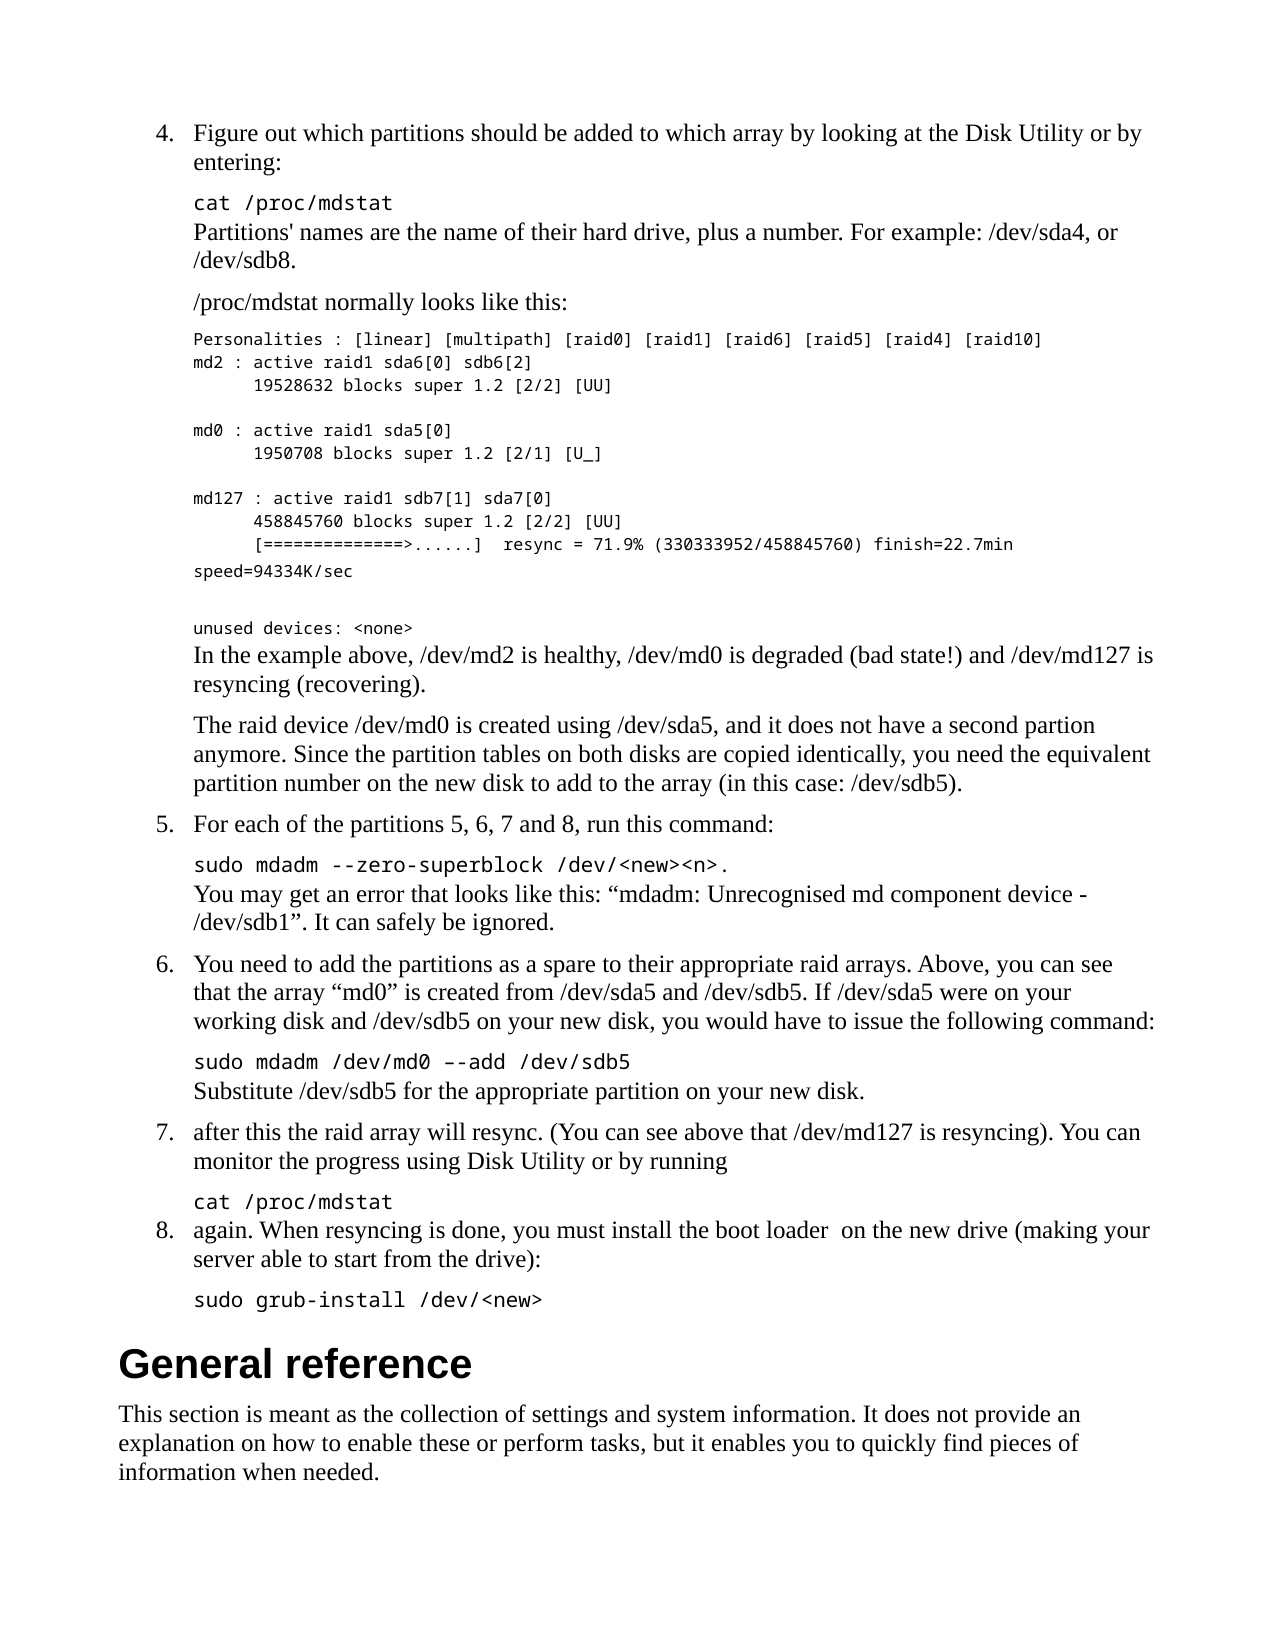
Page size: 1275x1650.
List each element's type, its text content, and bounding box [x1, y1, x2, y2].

list The raid device /dev/md0 is created using /dev/sda5, and it does not have a second partion anymore. Since the partition tables on both disks are copied identically, you need the equivalent partition number on the new disk to add to the array (in this case: /dev/sdb5). [156, 710, 1157, 796]
list /proc/mdstat normally looks like this: [156, 287, 1157, 315]
list unused devices: <none> [156, 612, 1157, 640]
list In the example above, /dev/md2 is healthy, /dev/md0 is degraded (bad state!) and /dev/md127 is resyncing (recovering). [156, 640, 1157, 698]
list 458845760 blocks super 1.2 [2/2] [UU] [156, 509, 1157, 532]
list You need to add the partitions as a spare to their appropriate raid arrays. Above, you can see that the array “md0” is created from /dev/sda5 and /dev/sdb5. If /dev/sda5 were on your working disk and /dev/sdb5 on your new disk, you would have to issue the following command: [156, 949, 1157, 1035]
list Partitions' names are the name of their hard drive, plus a number. For example: /dev/sda4, or /dev/sdb8. [156, 217, 1157, 274]
list md127 : active raid1 sdb7[1] sda7[0] [156, 487, 1157, 509]
list Substitute /dev/sdb5 for the appropriate partition on your new disk. [156, 1076, 1157, 1104]
list 1950708 blocks super 1.2 [2/1] [U_] [156, 441, 1157, 464]
text This section is meant as the collection of settings and system information. It does not provide an explanation on how to enable these or perform tasks, but it enables you to quickly find pieces of information when needed. [118, 1399, 1157, 1486]
list md0 : active raid1 sda5[0] [156, 419, 1157, 441]
list Personalities : [linear] [multipath] [raid0] [raid1] [raid6] [raid5] [raid4] [raid10] [156, 328, 1157, 351]
list [==============>......] resync = 71.9% (330333952/458845760) finish=22.7min speed=94334K/sec [156, 532, 1157, 583]
list 19528632 blocks super 1.2 [2/2] [UU] [156, 373, 1157, 396]
list cat /proc/mdstat [156, 188, 1157, 217]
subtitle General reference [118, 1339, 1157, 1387]
list For each of the partitions 5, 6, 7 and 8, run this command: [156, 809, 1157, 838]
list again. When resyncing is done, you must install the boot loader on the new drive (making your server able to start from the drive): [156, 1216, 1157, 1273]
list cat /proc/mdstat [156, 1187, 1157, 1216]
list md2 : active raid1 sda6[0] sdb6[2] [156, 351, 1157, 373]
list sudo mdadm --zero-superblock /dev/<new><n>. [156, 850, 1157, 879]
list You may get an error that looks like this: “mdadm: Unrecognised md component device - /dev/sdb1”. It can safely be ignored. [156, 879, 1157, 936]
list Figure out which partitions should be added to which array by looking at the Disk Utility or by entering: [156, 118, 1157, 176]
list after this the raid array will resync. (You can see above that /dev/md127 is resyncing). You can monitor the progress using Disk Utility or by running [156, 1117, 1157, 1174]
list sudo mdadm /dev/md0 –-add /dev/sdb5 [156, 1047, 1157, 1076]
list sudo grub-install /dev/<new> [156, 1286, 1157, 1314]
